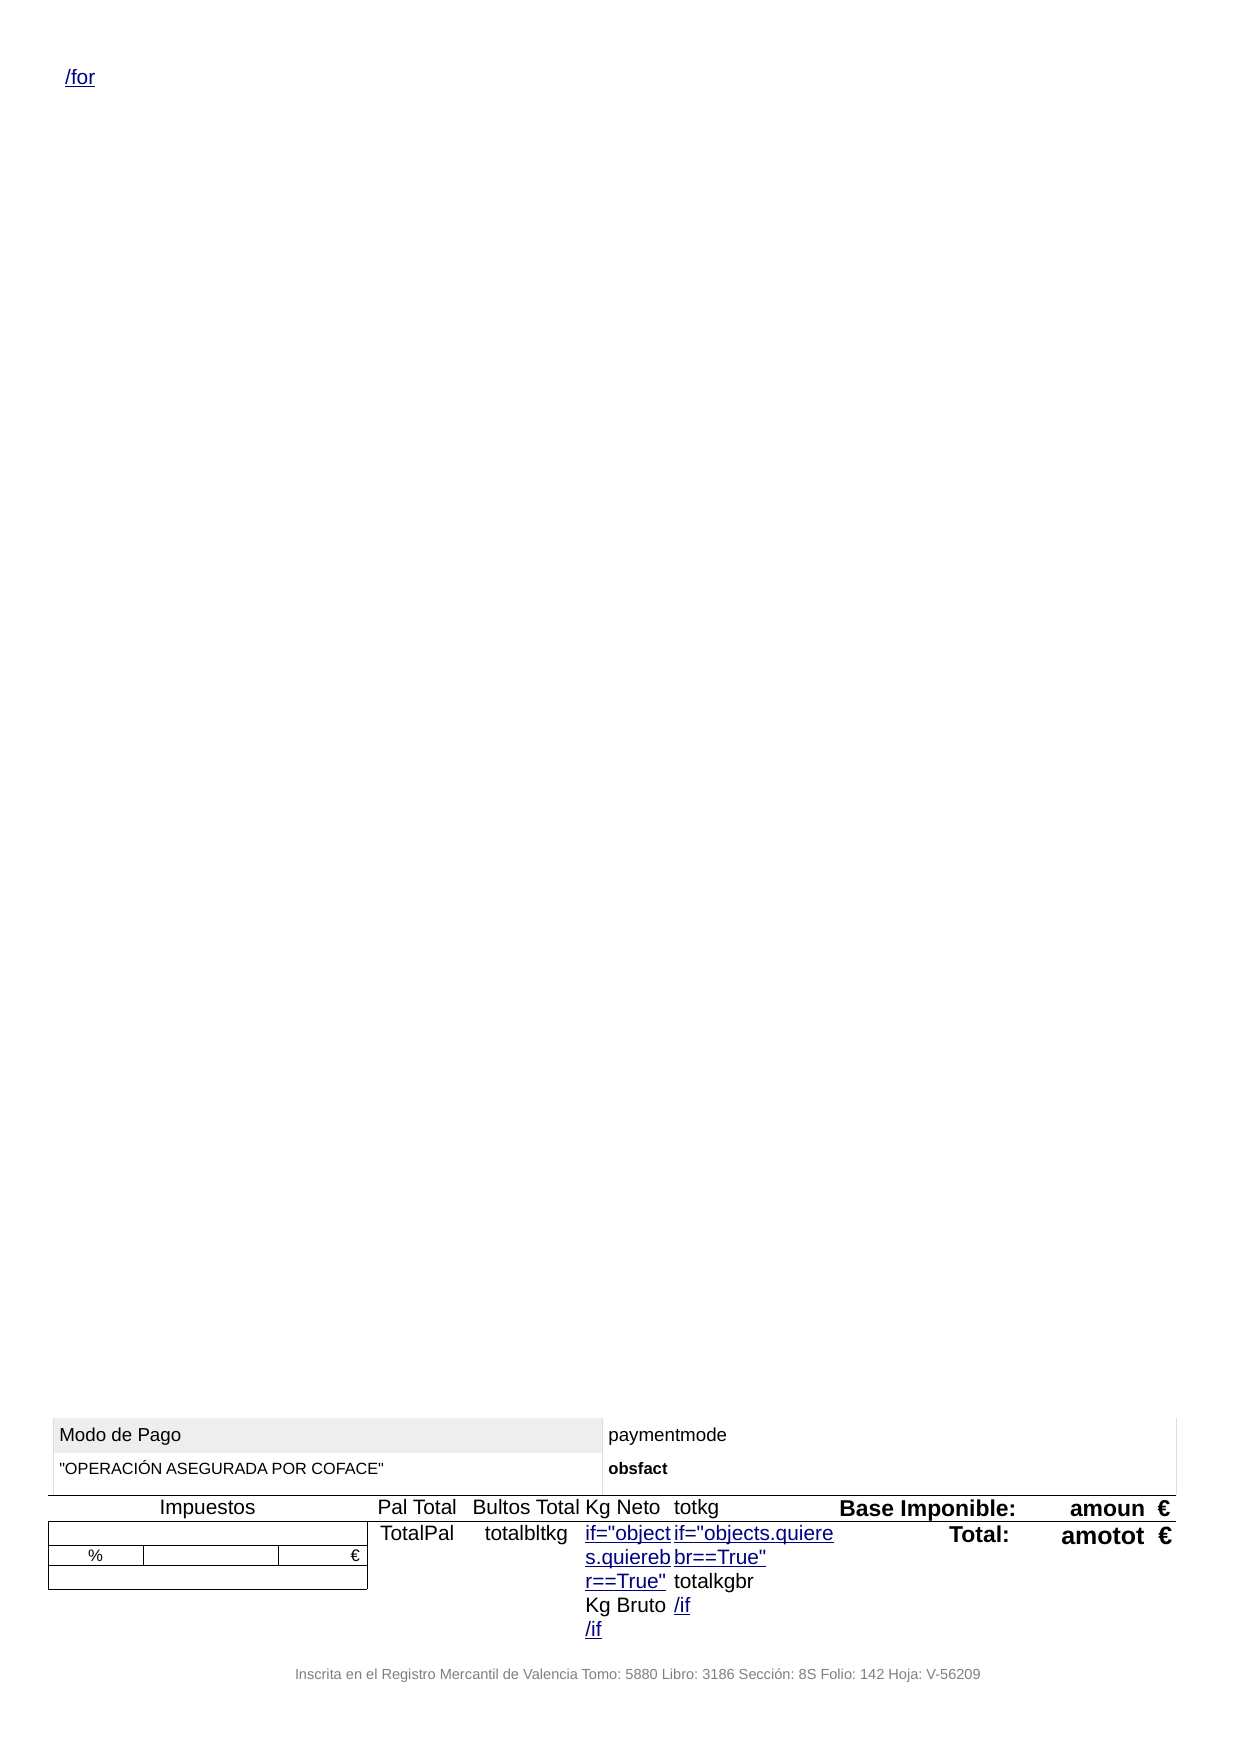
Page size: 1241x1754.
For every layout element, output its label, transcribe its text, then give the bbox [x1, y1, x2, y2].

text /for [65, 65, 1175, 89]
